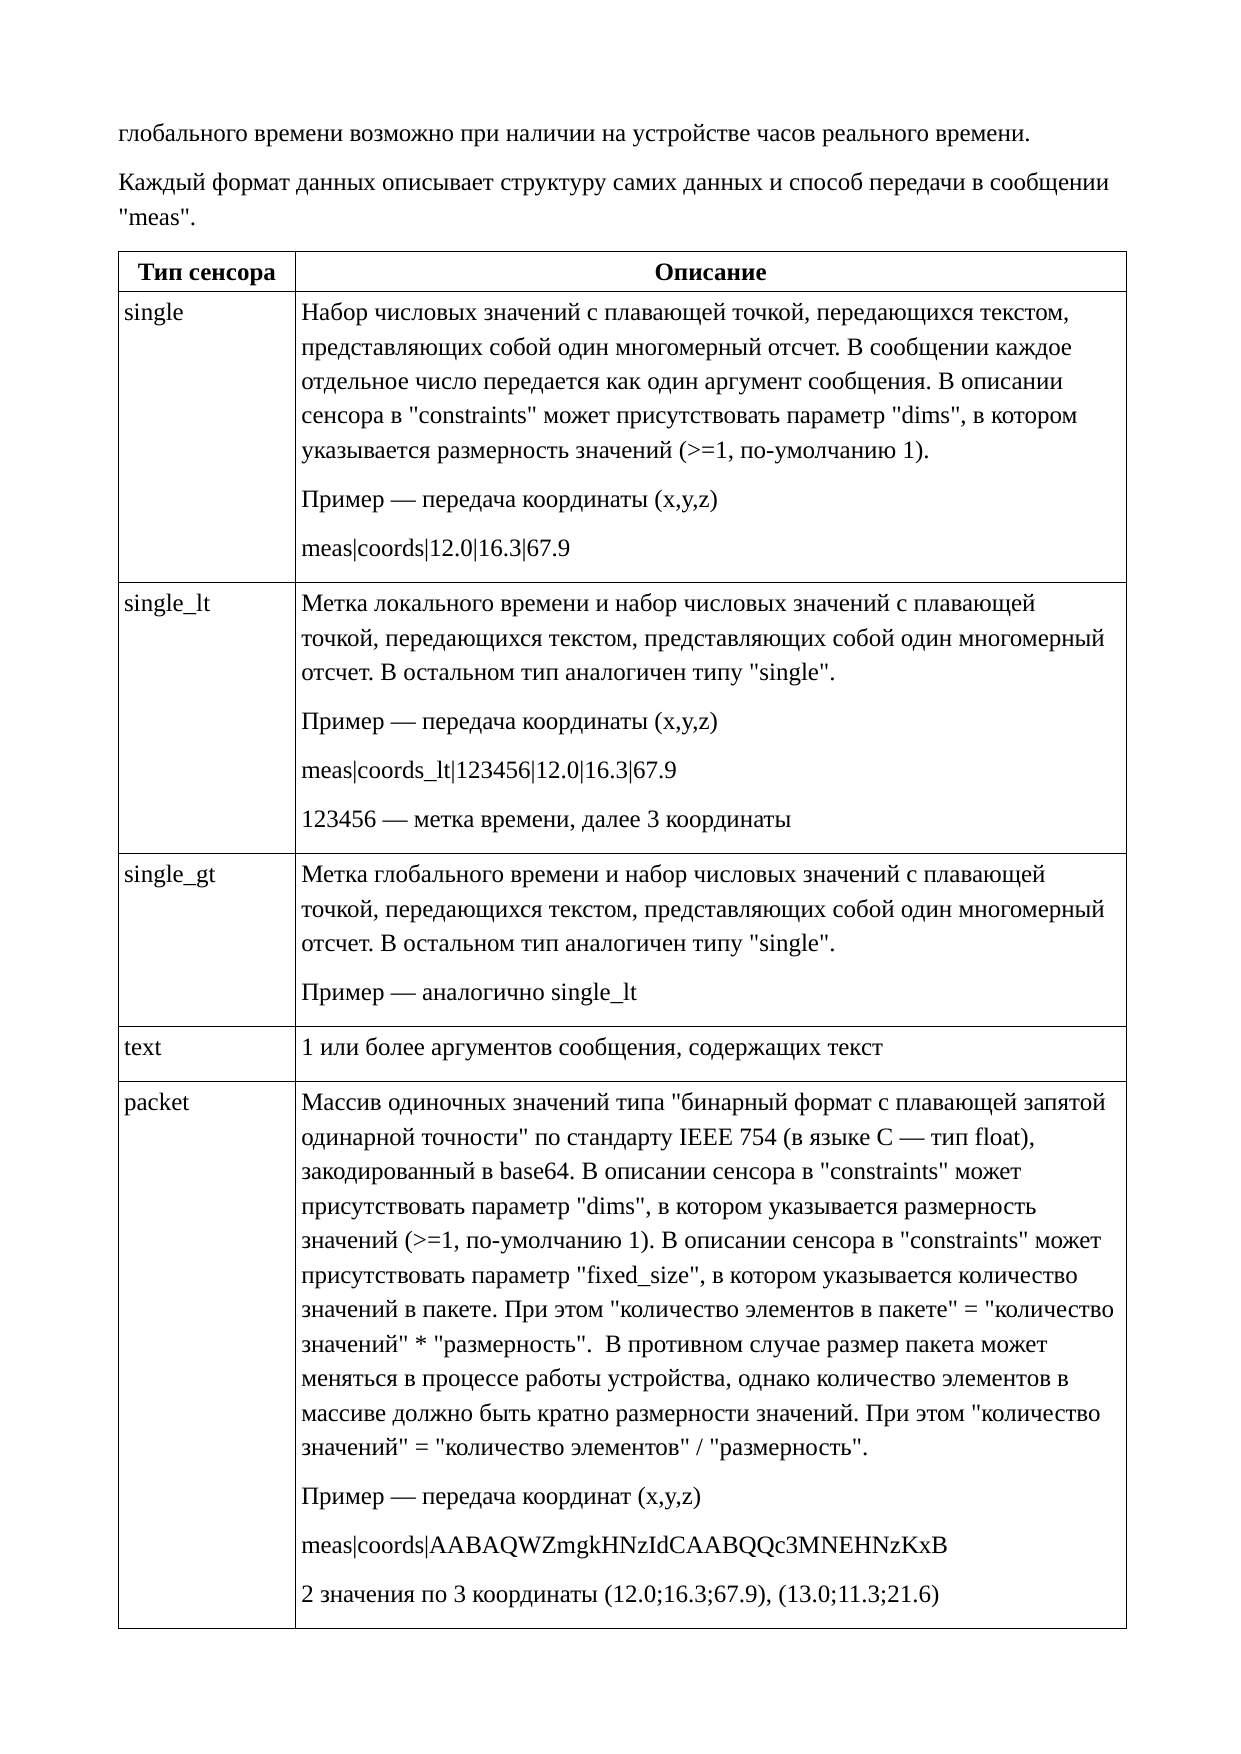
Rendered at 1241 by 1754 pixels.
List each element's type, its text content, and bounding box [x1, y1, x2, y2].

table_cell single [119, 292, 295, 582]
table_cell Массив одиночных значений типа "бинарный формат с плавающей запятой одинарной точности" по стандарту IEEE 754 (в языке С — тип float), закодированный в base64. В описании сенсора в "constraints" может присутствовать параметр "dims", в котором указывается размерность значений (>=1, по-умолчанию 1). В описании сенсора в "constraints" может присутствовать параметр "fixed_size", в котором указывается количество значений в пакете. При этом "количество элементов в пакете" = "количество значений" * "размерность". В противном случае размер пакета может меняться в процессе работы устройства, однако количество элементов в массиве должно быть кратно размерности значений. При этом "количество значений" = "количество элементов" / "размерность". Пример — передача координат (x,y,z) meas|coords|AABAQWZmgkHNzIdCAABQQc3MNEHNzKxB 2 значения по 3 координаты (12.0;16.3;67.9), (13.0;11.3;21.6) [296, 1082, 1126, 1628]
table_cell single_gt [119, 854, 295, 1026]
table_cell Метка локального времени и набор числовых значений с плавающей точкой, передающихся текстом, представляющих собой один многомерный отсчет. В остальном тип аналогичен типу "single". Пример — передача координаты (x,y,z) meas|coords_lt|123456|12.0|16.3|67.9 123456 — метка времени, далее 3 координаты [296, 583, 1126, 853]
table_cell text [119, 1027, 295, 1081]
table_cell Метка глобального времени и набор числовых значений с плавающей точкой, передающихся текстом, представляющих собой один многомерный отсчет. В остальном тип аналогичен типу "single". Пример — аналогично single_lt [296, 854, 1126, 1026]
text Каждый формат данных описывает структуру самих данных и способ передачи в сообщении "meas". [118, 167, 1122, 230]
table_cell Набор числовых значений с плавающей точкой, передающихся текстом, представляющих собой один многомерный отсчет. В сообщении каждое отдельное число передается как один аргумент сообщения. В описании сенсора в "constraints" может присутствовать параметр "dims", в котором указывается размерность значений (>=1, по-умолчанию 1). Пример — передача координаты (x,y,z) meas|coords|12.0|16.3|67.9 [296, 292, 1126, 582]
table_cell packet [119, 1082, 295, 1628]
table_header Описание [296, 252, 1126, 291]
table_cell single_lt [119, 583, 295, 853]
text глобального времени возможно при наличии на устройстве часов реального времени. [118, 118, 1122, 147]
table_cell 1 или более аргументов сообщения, содержащих текст [296, 1027, 1126, 1081]
table_header Тип сенсора [119, 252, 295, 291]
